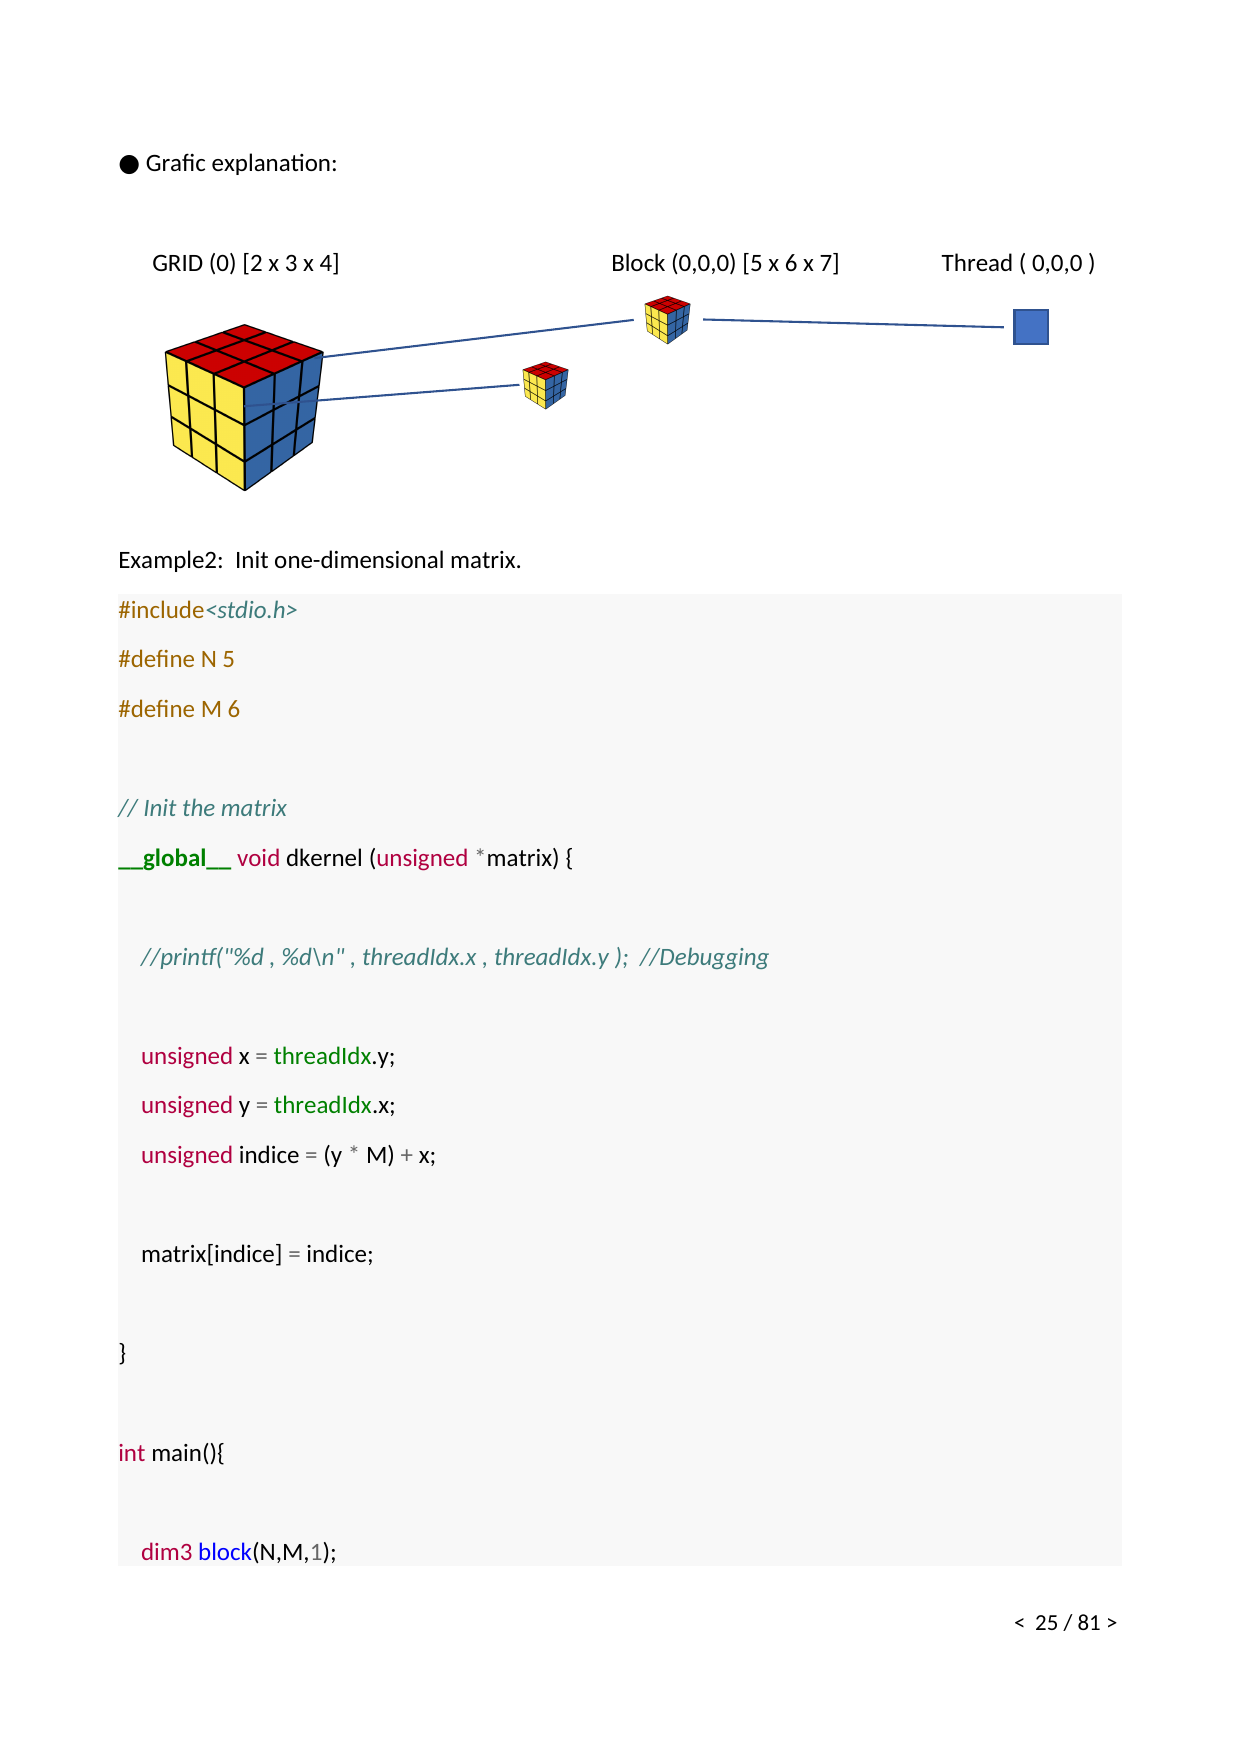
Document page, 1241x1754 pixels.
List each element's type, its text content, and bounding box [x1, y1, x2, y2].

text unsigned x = threadIdx.y; [118, 1040, 1122, 1071]
text //printf("%d , %d\n" , threadIdx.x , threadIdx.y ); //Debugging [118, 941, 1122, 971]
picture [522, 360, 570, 411]
text unsigned indice = (y * M) + x; [118, 1139, 1122, 1170]
picture [159, 318, 329, 497]
text matrix[indice] = indice; [118, 1238, 1122, 1269]
text __global__ void dkernel (unsigned *matrix) { [118, 842, 1122, 872]
text ● Grafic explanation: [118, 148, 1122, 178]
text int main(){ [118, 1437, 1122, 1467]
text #include<stdio.h> [118, 594, 1122, 624]
text // Init the matrix [118, 792, 1122, 823]
text } [118, 1338, 1122, 1368]
picture [643, 295, 692, 346]
text dim3 block(N,M,1); [118, 1536, 1122, 1566]
text unsigned y = threadIdx.x; [118, 1090, 1122, 1120]
text Example2: Init one-dimensional matrix. [118, 544, 1122, 575]
text #define M 6 [118, 693, 1122, 723]
text #define N 5 [118, 643, 1122, 674]
text GRID (0) [2 x 3 x 4] Block (0,0,0) [5 x 6 x 7] Thread ( 0,0,0 ) [118, 247, 1122, 277]
